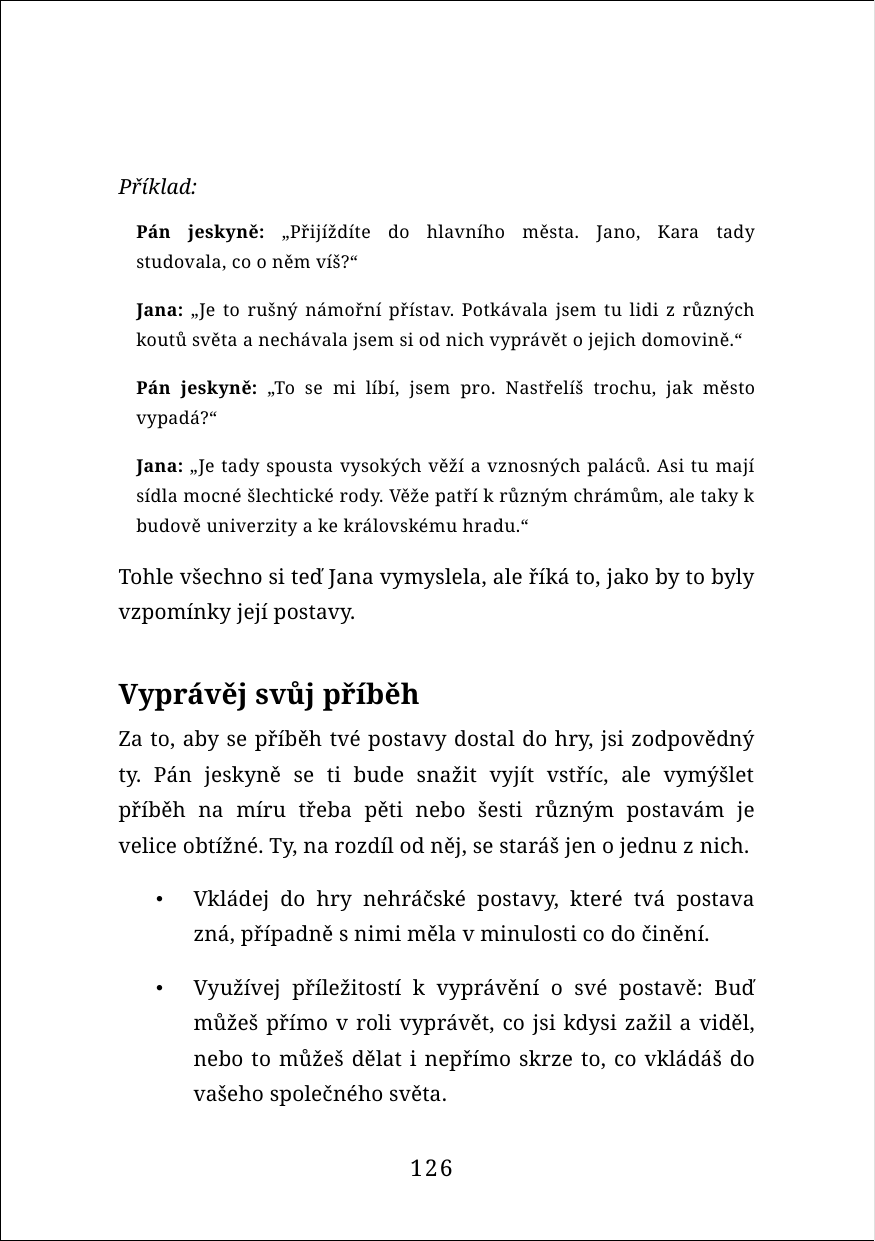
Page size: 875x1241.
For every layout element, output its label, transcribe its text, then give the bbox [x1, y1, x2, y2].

text Příklad: [118, 172, 756, 200]
list Vkládej do hry nehráčské postavy, které tvá postava zná, případně s nimi měla v minulosti co do činění. [156, 884, 756, 948]
subtitle Vyprávěj svůj příběh [118, 674, 756, 712]
text Pán jeskyně: „To se mi líbí, jsem pro. Nastřelíš trochu, jak město vypadá?“ [136, 375, 756, 430]
list Využívej příležitostí k vyprávění o své postavě: Buď můžeš přímo v roli vyprávět, co jsi kdysi zažil a viděl, nebo to můžeš dělat i nepřímo skrze to, co vkládáš do vašeho společného světa. [156, 973, 756, 1108]
text Tohle všechno si teď Jana vymyslela, ale říká to, jako by to byly vzpomínky její postavy. [118, 562, 756, 626]
text Pán jeskyně: „Přijíždíte do hlavního města. Jano, Kara tady studovala, co o něm víš?“ [136, 219, 756, 273]
text Jana: „Je tady spousta vysokých věží a vznosných paláců. Asi tu mají sídla mocné šlechtické rody. Věže patří k různým chrámům, ale taky k budově univerzity a ke královskému hradu.“ [136, 453, 756, 538]
text Jana: „Je to rušný námořní přístav. Potkávala jsem tu lidi z různých koutů světa a nechávala jsem si od nich vyprávět o jejich domovině.“ [136, 297, 756, 352]
text Za to, aby se příběh tvé postavy dostal do hry, jsi zodpovědný ty. Pán jeskyně se ti bude snažit vyjít vstříc, ale vymýšlet příběh na míru třeba pěti nebo šesti různým postavám je velice obtížné. Ty, na rozdíl od něj, se staráš jen o jednu z nich. [118, 724, 756, 859]
